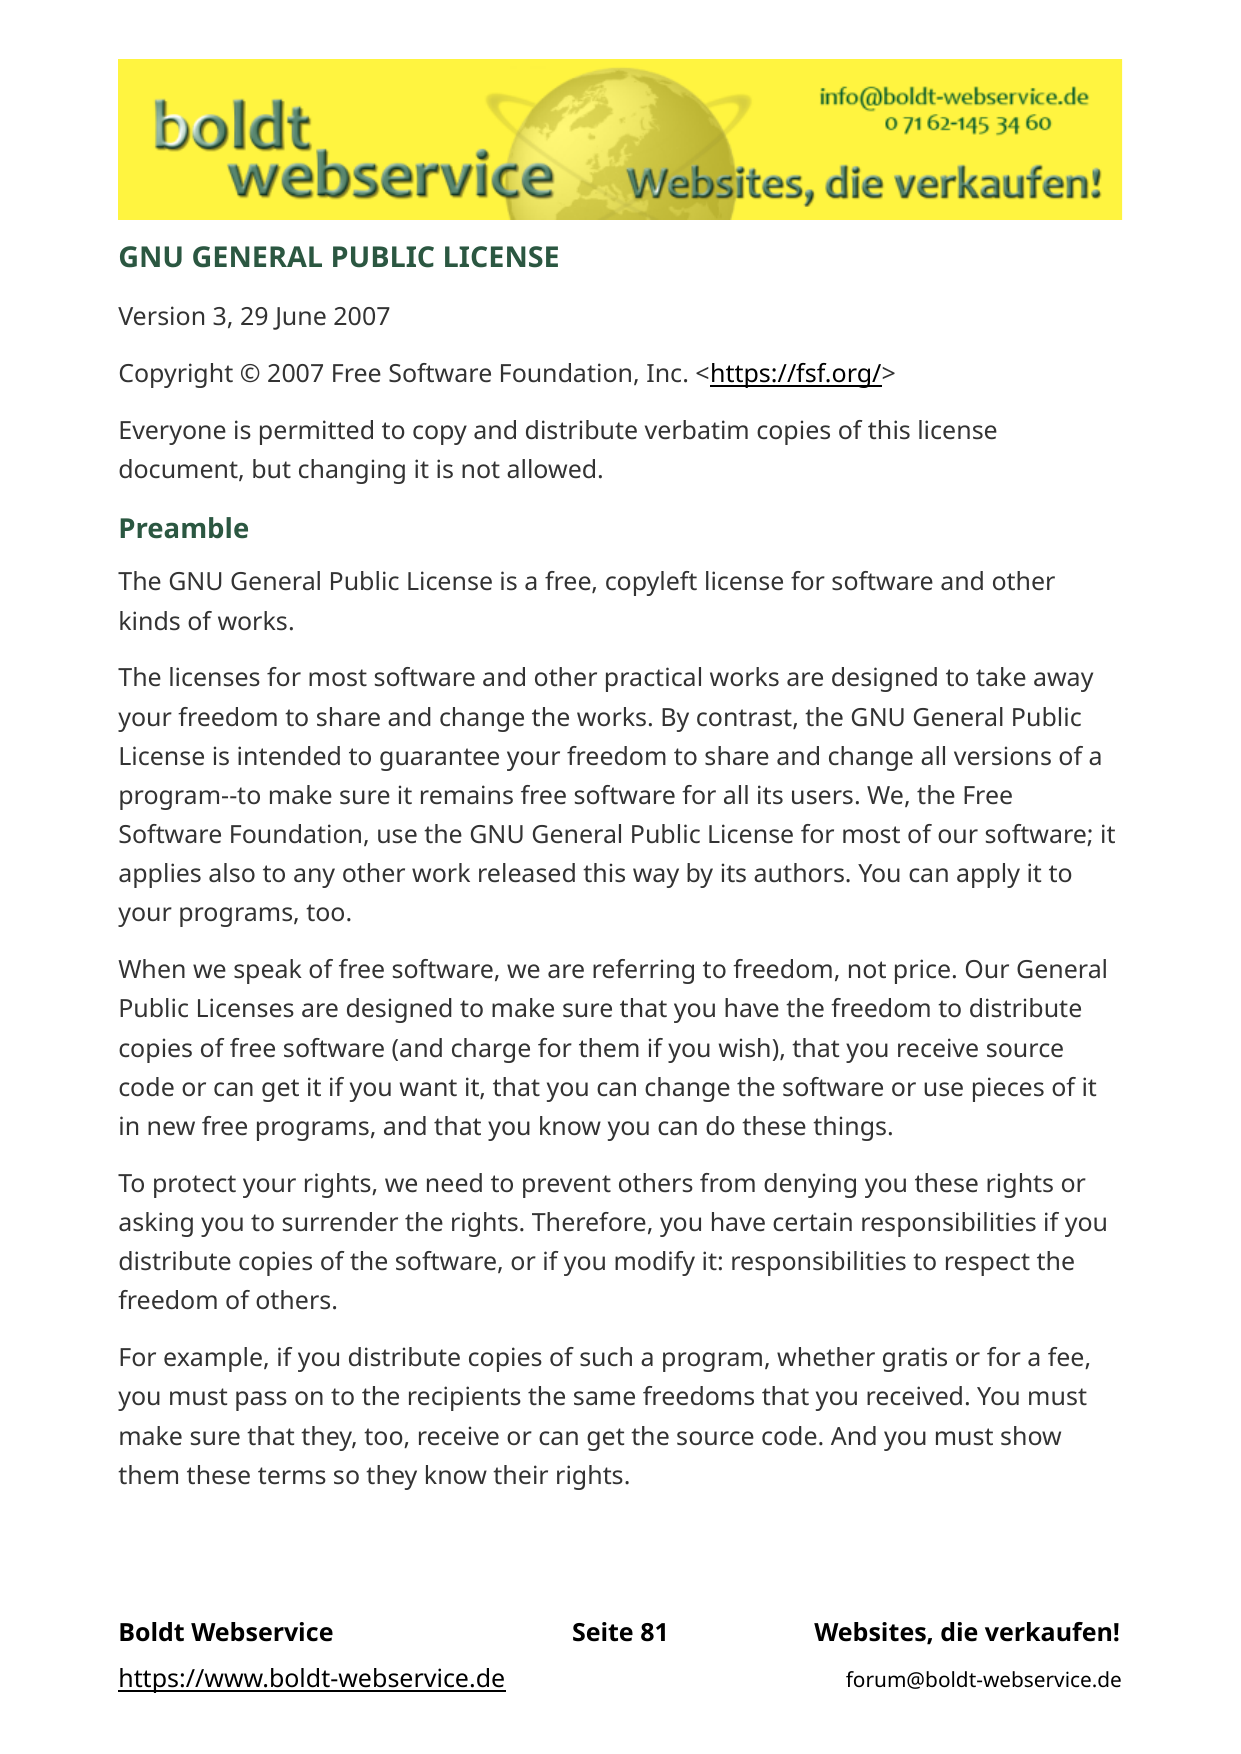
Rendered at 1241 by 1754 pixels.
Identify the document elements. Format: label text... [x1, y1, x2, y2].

subtitle Preamble [118, 509, 1122, 546]
picture [118, 59, 1123, 220]
text Copyright © 2007 Free Software Foundation, Inc. <https://fsf.org/> [118, 356, 1122, 390]
text The licenses for most software and other practical works are designed to take away your freedom to share and change the works. By contrast, the GNU General Public License is intended to guarantee your freedom to share and change all versions of a program--to make sure it remains free software for all its users. We, the Free Software Foundation, use the GNU General Public License for most of our software; it applies also to any other work released this way by its authors. You can apply it to your programs, too. [118, 660, 1122, 929]
text To protect your rights, we need to prevent others from denying you these rights or asking you to surrender the rights. Therefore, you have certain responsibilities if you distribute copies of the software, or if you modify it: responsibilities to respect the freedom of others. [118, 1166, 1122, 1317]
text Everyone is permitted to copy and distribute verbatim copies of this license document, but changing it is not allowed. [118, 413, 1122, 486]
text Version 3, 29 June 2007 [118, 299, 1122, 333]
text For example, if you distribute copies of such a program, whether gratis or for a fee, you must pass on to the recipients the same freedoms that you received. You must make sure that they, too, receive or can get the source code. And you must show them these terms so they know their rights. [118, 1340, 1122, 1491]
text The GNU General Public License is a free, copyleft license for software and other kinds of works. [118, 564, 1122, 637]
subtitle GNU GENERAL PUBLIC LICENSE [118, 236, 1122, 275]
text When we speak of free software, we are referring to freedom, not price. Our General Public Licenses are designed to make sure that you have the freedom to distribute copies of free software (and charge for them if you wish), that you receive source code or can get it if you want it, that you can change the software or use pieces of it in new free programs, and that you know you can do these things. [118, 952, 1122, 1143]
